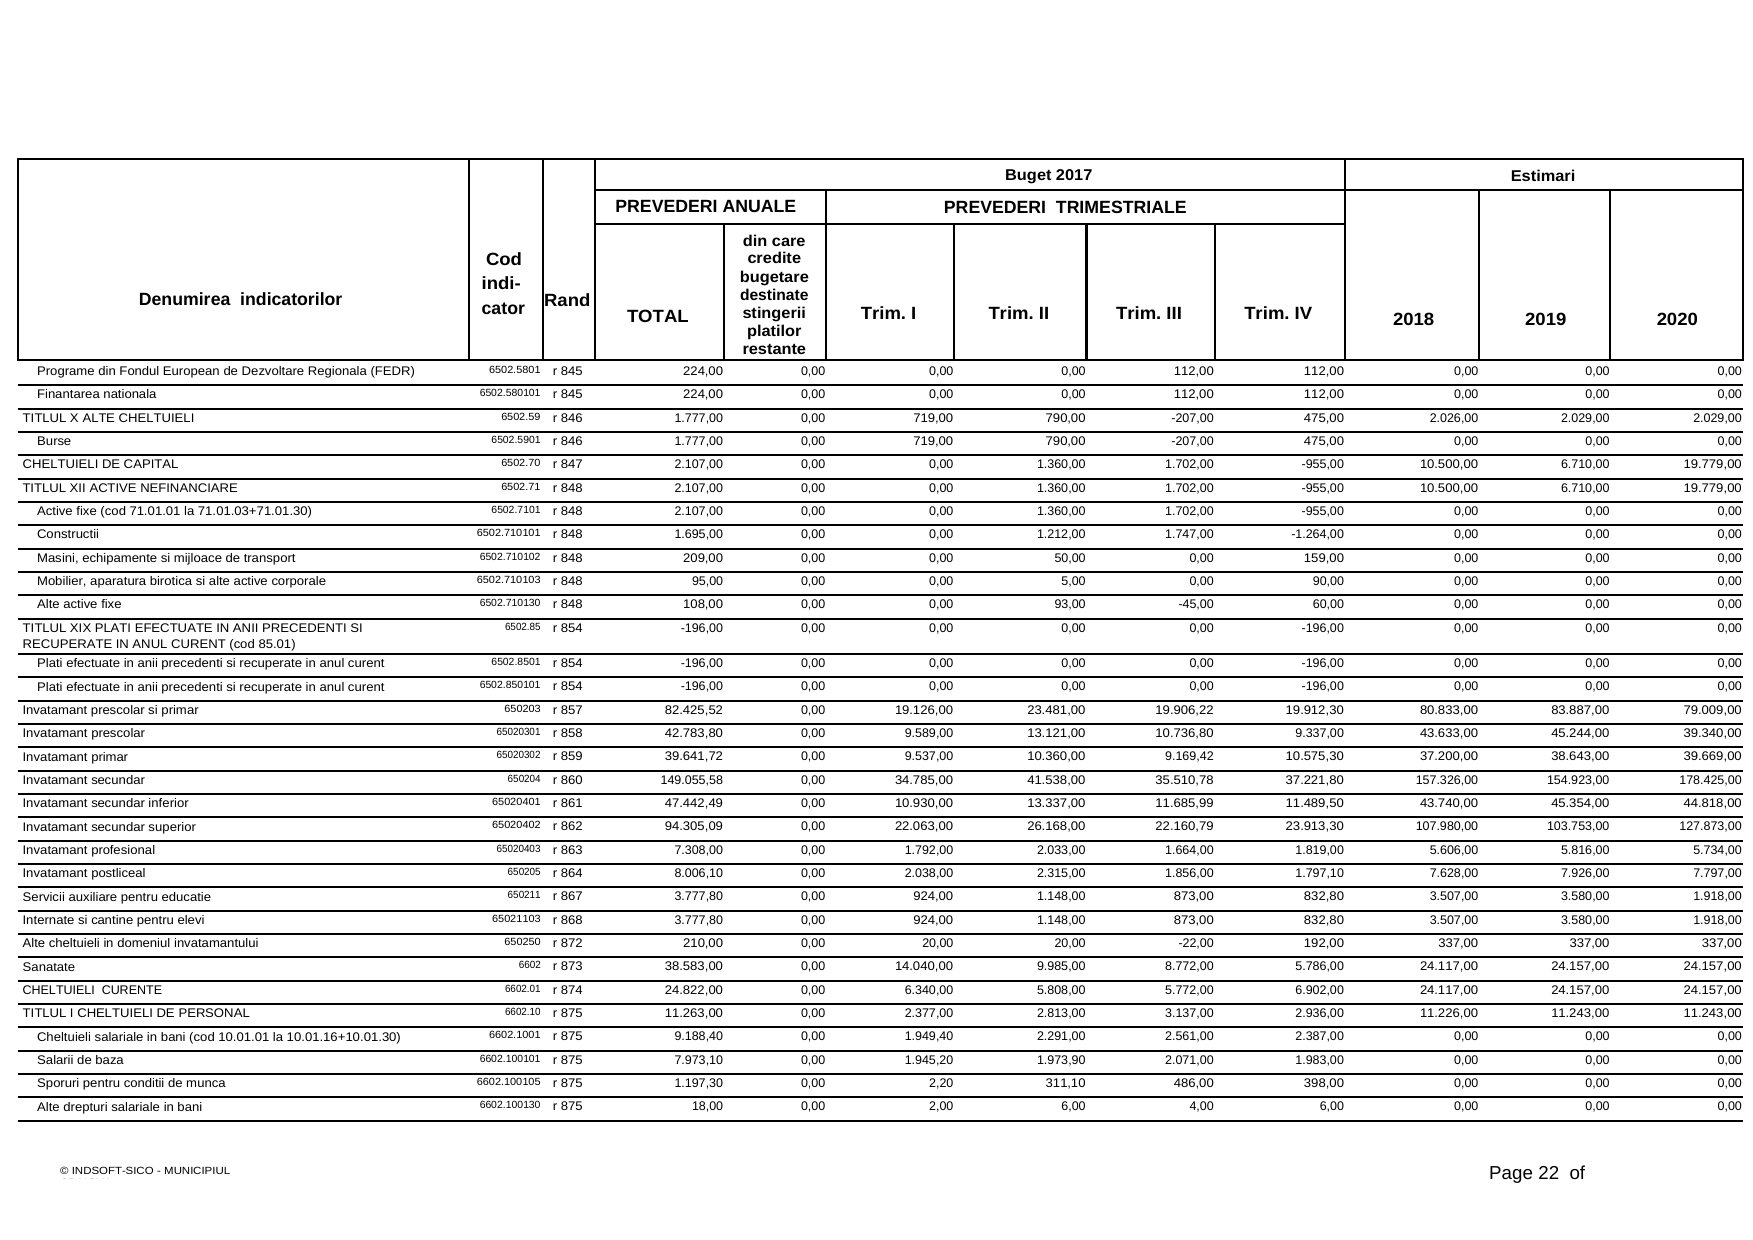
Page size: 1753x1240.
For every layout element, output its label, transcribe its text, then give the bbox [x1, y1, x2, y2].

table_cell 1.777,00 [595, 433, 724, 454]
table_cell r 848 [543, 596, 595, 617]
table_cell 9.589,00 [826, 725, 954, 746]
table_cell 112,00 [1215, 386, 1345, 407]
table_cell 1.973,90 [954, 1052, 1086, 1073]
table_cell 0,00 [826, 678, 954, 699]
table_cell -196,00 [595, 620, 724, 653]
table_cell 0,00 [724, 865, 826, 886]
table_cell 224,00 [595, 361, 724, 384]
table_cell 0,00 [724, 1052, 826, 1073]
table_cell 2.291,00 [954, 1028, 1086, 1049]
table_cell 790,00 [954, 433, 1086, 454]
table_cell 0,00 [1610, 620, 1743, 653]
table_cell 0,00 [1345, 1052, 1479, 1073]
table_cell 832,80 [1215, 912, 1345, 933]
table_cell 0,00 [1345, 596, 1479, 617]
table_cell 2018 [1346, 191, 1478, 359]
table_cell PREVEDERI ANUALE [596, 191, 825, 223]
table_cell 11.243,00 [1610, 1005, 1743, 1026]
table_cell CHELTUIELI CURENTE [18, 982, 469, 1003]
table_cell 90,00 [1215, 573, 1345, 594]
table_cell 2,20 [826, 1075, 954, 1096]
table_cell 0,00 [1345, 655, 1479, 676]
table_cell 24.157,00 [1610, 958, 1743, 979]
table_cell 178.425,00 [1610, 772, 1743, 793]
table_cell 37.200,00 [1345, 748, 1479, 769]
table_cell 6502.710130 [469, 596, 543, 617]
table_cell -196,00 [595, 678, 724, 699]
table_cell 6602.01 [469, 982, 543, 1003]
table_cell 650250 [469, 935, 543, 956]
table_cell 0,00 [1610, 386, 1743, 407]
table_cell 0,00 [1610, 678, 1743, 699]
table_cell 0,00 [1086, 550, 1214, 571]
table_cell 19.912,30 [1215, 702, 1345, 723]
table_cell 13.121,00 [954, 725, 1086, 746]
table_cell 5.786,00 [1215, 958, 1345, 979]
table_cell Burse [18, 433, 469, 454]
table_cell 42.783,80 [595, 725, 724, 746]
table_cell 650203 [469, 702, 543, 723]
table_cell r 845 [543, 361, 595, 384]
table_cell Programe din Fondul European de Dezvoltare Regionala (FEDR) [18, 361, 469, 384]
table_cell r 848 [543, 573, 595, 594]
table_cell Trim. III [1088, 225, 1214, 359]
table_cell 0,00 [826, 596, 954, 617]
table_cell 65020403 [469, 842, 543, 863]
table_cell 157.326,00 [1345, 772, 1479, 793]
table_cell 4,00 [1086, 1098, 1214, 1119]
table_cell -955,00 [1215, 503, 1345, 524]
table_cell r 861 [543, 795, 595, 816]
table_cell 8.772,00 [1086, 958, 1214, 979]
table_cell 6602.10 [469, 1005, 543, 1026]
table_cell 0,00 [1345, 1098, 1479, 1119]
table_cell 9.188,40 [595, 1028, 724, 1049]
table_cell 0,00 [1345, 678, 1479, 699]
table_cell 39.340,00 [1610, 725, 1743, 746]
table_cell r 863 [543, 842, 595, 863]
table_cell Constructii [18, 526, 469, 547]
table_cell 0,00 [954, 678, 1086, 699]
table_cell TITLUL XIX PLATI EFECTUATE IN ANII PRECEDENTI SI RECUPERATE IN ANUL CURENT (cod 85.01) [18, 620, 469, 653]
table_cell Alte drepturi salariale in bani [18, 1098, 469, 1119]
table_cell 19.906,22 [1086, 702, 1214, 723]
table_cell 6502.70 [469, 456, 543, 477]
table_cell 1.983,00 [1215, 1052, 1345, 1073]
table_cell r 845 [543, 386, 595, 407]
table_cell r 875 [543, 1028, 595, 1049]
table_cell 18,00 [595, 1098, 724, 1119]
table_cell 45.354,00 [1479, 795, 1610, 816]
table_cell 0,00 [724, 888, 826, 909]
table_cell 3.580,00 [1479, 888, 1610, 909]
table_cell 0,00 [1479, 503, 1610, 524]
table_cell 0,00 [724, 655, 826, 676]
table_cell 209,00 [595, 550, 724, 571]
table_cell 1.777,00 [595, 410, 724, 431]
table_cell 0,00 [1610, 503, 1743, 524]
table_cell 873,00 [1086, 888, 1214, 909]
table_cell Trim. II [955, 225, 1085, 359]
table_cell 11.226,00 [1345, 1005, 1479, 1026]
table_cell 2.107,00 [595, 503, 724, 524]
table_cell 1.702,00 [1086, 480, 1214, 501]
table_cell 47.442,49 [595, 795, 724, 816]
table_cell 0,00 [954, 386, 1086, 407]
table_cell 20,00 [826, 935, 954, 956]
table_cell 79.009,00 [1610, 702, 1743, 723]
table_cell 0,00 [1610, 655, 1743, 676]
table_cell r 874 [543, 982, 595, 1003]
table_cell r 875 [543, 1075, 595, 1096]
table_cell 0,00 [1610, 550, 1743, 571]
table_cell 2.071,00 [1086, 1052, 1214, 1073]
table_cell 0,00 [724, 503, 826, 524]
table_cell 0,00 [826, 361, 954, 384]
table_cell Invatamant postliceal [18, 865, 469, 886]
table_cell 1.918,00 [1610, 888, 1743, 909]
table_cell 13.337,00 [954, 795, 1086, 816]
table_cell 0,00 [724, 1098, 826, 1119]
table_cell 1.702,00 [1086, 503, 1214, 524]
table_cell 11.685,99 [1086, 795, 1214, 816]
table_cell 3.507,00 [1345, 912, 1479, 933]
table_cell 112,00 [1086, 386, 1214, 407]
table_cell 38.643,00 [1479, 748, 1610, 769]
table_cell 0,00 [724, 678, 826, 699]
table_cell 5.606,00 [1345, 842, 1479, 863]
table_cell 0,00 [826, 655, 954, 676]
table_cell 0,00 [826, 480, 954, 501]
table_cell 1.856,00 [1086, 865, 1214, 886]
table_cell 103.753,00 [1479, 818, 1610, 839]
table_cell 6602.100105 [469, 1075, 543, 1096]
table_cell 1.747,00 [1086, 526, 1214, 547]
table_cell 24.157,00 [1610, 982, 1743, 1003]
table_cell 0,00 [724, 935, 826, 956]
table_cell 192,00 [1215, 935, 1345, 956]
table_cell 6502.7101 [469, 503, 543, 524]
table_cell 0,00 [1610, 1098, 1743, 1119]
table_cell 5.816,00 [1479, 842, 1610, 863]
table_cell 0,00 [724, 982, 826, 1003]
table_cell Invatamant prescolar si primar [18, 702, 469, 723]
table_cell 1.148,00 [954, 888, 1086, 909]
table_cell 873,00 [1086, 912, 1214, 933]
table_cell 65020301 [469, 725, 543, 746]
table_cell 210,00 [595, 935, 724, 956]
table_cell 0,00 [1610, 433, 1743, 454]
table_cell r 868 [543, 912, 595, 933]
table_cell 0,00 [724, 818, 826, 839]
table_cell 83.887,00 [1479, 702, 1610, 723]
table_cell 6,00 [1215, 1098, 1345, 1119]
table_cell 93,00 [954, 596, 1086, 617]
table_cell 1.197,30 [595, 1075, 724, 1096]
table_cell TOTAL [596, 225, 723, 359]
table_cell 2.029,00 [1610, 410, 1743, 431]
table_cell din care credite bugetare destinate stingerii platilor restante [725, 225, 825, 359]
table_cell 5.772,00 [1086, 982, 1214, 1003]
table_cell 10.575,30 [1215, 748, 1345, 769]
table_cell 1.360,00 [954, 503, 1086, 524]
table_cell 650211 [469, 888, 543, 909]
table_cell 11.489,50 [1215, 795, 1345, 816]
table_cell 0,00 [1479, 596, 1610, 617]
table_cell 65020302 [469, 748, 543, 769]
table_cell 5.808,00 [954, 982, 1086, 1003]
table_cell Plati efectuate in anii precedenti si recuperate in anul curent [18, 678, 469, 699]
table_cell 65020401 [469, 795, 543, 816]
table_cell 7.797,00 [1610, 865, 1743, 886]
table_cell 2.107,00 [595, 480, 724, 501]
table_cell Plati efectuate in anii precedenti si recuperate in anul curent [18, 655, 469, 676]
table_cell 41.538,00 [954, 772, 1086, 793]
table_cell 1.212,00 [954, 526, 1086, 547]
table_cell 2.026,00 [1345, 410, 1479, 431]
table_cell 112,00 [1215, 361, 1345, 384]
table_cell 35.510,78 [1086, 772, 1214, 793]
table_cell 6602.100130 [469, 1098, 543, 1119]
table_cell r 846 [543, 410, 595, 431]
table_cell 2,00 [826, 1098, 954, 1119]
table_cell -22,00 [1086, 935, 1214, 956]
table_cell Alte active fixe [18, 596, 469, 617]
table_cell 0,00 [724, 1028, 826, 1049]
table_cell 10.500,00 [1345, 456, 1479, 477]
table_cell r 859 [543, 748, 595, 769]
table_cell 2.936,00 [1215, 1005, 1345, 1026]
table_cell 0,00 [724, 772, 826, 793]
table_cell 38.583,00 [595, 958, 724, 979]
table_cell 398,00 [1215, 1075, 1345, 1096]
table_cell 0,00 [1479, 550, 1610, 571]
table_cell 650205 [469, 865, 543, 886]
table_cell 486,00 [1086, 1075, 1214, 1096]
table_cell r 857 [543, 702, 595, 723]
table_cell 43.740,00 [1345, 795, 1479, 816]
table_cell 1.360,00 [954, 456, 1086, 477]
table_cell 9.537,00 [826, 748, 954, 769]
table_cell r 867 [543, 888, 595, 909]
table_cell 3.777,80 [595, 888, 724, 909]
table_cell Invatamant secundar superior [18, 818, 469, 839]
table_cell 6502.71 [469, 480, 543, 501]
table_cell r 875 [543, 1005, 595, 1026]
table_cell 6602 [469, 958, 543, 979]
table_cell 0,00 [826, 573, 954, 594]
table_cell 10.360,00 [954, 748, 1086, 769]
table_cell r 873 [543, 958, 595, 979]
table_cell 20,00 [954, 935, 1086, 956]
table_header Buget 2017 [596, 160, 1344, 189]
table_cell 0,00 [1610, 573, 1743, 594]
table_cell 0,00 [1610, 526, 1743, 547]
table_cell r 875 [543, 1052, 595, 1073]
table_cell r 848 [543, 526, 595, 547]
table_cell 6502.580101 [469, 386, 543, 407]
table_cell Trim. IV [1216, 225, 1344, 359]
table_cell 0,00 [724, 456, 826, 477]
table_cell 43.633,00 [1345, 725, 1479, 746]
table_cell 19.779,00 [1610, 480, 1743, 501]
table_cell -955,00 [1215, 480, 1345, 501]
table_cell -196,00 [1215, 655, 1345, 676]
table_cell r 848 [543, 480, 595, 501]
table_cell 924,00 [826, 912, 954, 933]
table_cell 1.819,00 [1215, 842, 1345, 863]
table_cell r 872 [543, 935, 595, 956]
table_cell r 854 [543, 655, 595, 676]
table_cell 650204 [469, 772, 543, 793]
table_cell 0,00 [1479, 386, 1610, 407]
table_cell r 854 [543, 620, 595, 653]
table_cell 0,00 [724, 912, 826, 933]
table_cell 0,00 [1479, 678, 1610, 699]
table_cell 0,00 [1086, 655, 1214, 676]
table_cell 2019 [1480, 191, 1609, 359]
table_header Estimari [1346, 160, 1742, 189]
table_cell 0,00 [1479, 526, 1610, 547]
table_cell 127.873,00 [1610, 818, 1743, 839]
table_cell 1.949,40 [826, 1028, 954, 1049]
table_cell 1.918,00 [1610, 912, 1743, 933]
table_cell 0,00 [1610, 361, 1743, 384]
table_cell 0,00 [1345, 526, 1479, 547]
table_cell 1.360,00 [954, 480, 1086, 501]
table_cell 0,00 [724, 725, 826, 746]
table_cell 1.797,10 [1215, 865, 1345, 886]
table_cell 24.822,00 [595, 982, 724, 1003]
table_cell 22.160,79 [1086, 818, 1214, 839]
table_cell 337,00 [1345, 935, 1479, 956]
table_cell 2.107,00 [595, 456, 724, 477]
table_cell 2.377,00 [826, 1005, 954, 1026]
table_cell 6.710,00 [1479, 480, 1610, 501]
table_cell 0,00 [724, 702, 826, 723]
table_cell Invatamant secundar inferior [18, 795, 469, 816]
table_cell TITLUL X ALTE CHELTUIELI [18, 410, 469, 431]
table_cell r 846 [543, 433, 595, 454]
table_cell 0,00 [826, 503, 954, 524]
table_cell Invatamant primar [18, 748, 469, 769]
table_cell 0,00 [1479, 1098, 1610, 1119]
table_cell 0,00 [724, 596, 826, 617]
table_cell 65021103 [469, 912, 543, 933]
table_cell 149.055,58 [595, 772, 724, 793]
table_cell 80.833,00 [1345, 702, 1479, 723]
table_cell Salarii de baza [18, 1052, 469, 1073]
table_cell 1.148,00 [954, 912, 1086, 933]
table_cell 0,00 [1479, 1075, 1610, 1096]
table_cell 3.507,00 [1345, 888, 1479, 909]
table_cell PREVEDERI TRIMESTRIALE [827, 191, 1344, 223]
table_cell 39.641,72 [595, 748, 724, 769]
table_cell 6502.850101 [469, 678, 543, 699]
table_cell 94.305,09 [595, 818, 724, 839]
table_cell 6502.5801 [469, 361, 543, 384]
table_cell 5,00 [954, 573, 1086, 594]
table_cell 0,00 [724, 361, 826, 384]
table_cell 0,00 [1345, 620, 1479, 653]
table_cell 0,00 [1479, 1052, 1610, 1073]
table_cell 0,00 [724, 958, 826, 979]
table_cell 1.945,20 [826, 1052, 954, 1073]
table_cell 1.792,00 [826, 842, 954, 863]
table_cell 1.702,00 [1086, 456, 1214, 477]
table_cell 0,00 [724, 573, 826, 594]
table_cell 6602.100101 [469, 1052, 543, 1073]
table_cell r 848 [543, 550, 595, 571]
table_cell 0,00 [1345, 1028, 1479, 1049]
table_cell Masini, echipamente si mijloace de transport [18, 550, 469, 571]
table_cell 95,00 [595, 573, 724, 594]
table_cell 0,00 [1479, 655, 1610, 676]
table_cell 0,00 [1345, 386, 1479, 407]
table_cell 224,00 [595, 386, 724, 407]
table_cell 832,80 [1215, 888, 1345, 909]
table_cell -1.264,00 [1215, 526, 1345, 547]
table_cell 0,00 [1345, 573, 1479, 594]
table_cell 924,00 [826, 888, 954, 909]
table_cell 0,00 [1086, 573, 1214, 594]
table_cell Mobilier, aparatura birotica si alte active corporale [18, 573, 469, 594]
table_cell 0,00 [1345, 433, 1479, 454]
table_cell Cheltuieli salariale in bani (cod 10.01.01 la 10.01.16+10.01.30) [18, 1028, 469, 1049]
table_cell 50,00 [954, 550, 1086, 571]
table_cell 1.664,00 [1086, 842, 1214, 863]
table_cell 1.695,00 [595, 526, 724, 547]
table_cell 2.387,00 [1215, 1028, 1345, 1049]
table_cell 107.980,00 [1345, 818, 1479, 839]
table_cell Sanatate [18, 958, 469, 979]
table_cell 26.168,00 [954, 818, 1086, 839]
table_cell 112,00 [1086, 361, 1214, 384]
table_cell 6.340,00 [826, 982, 954, 1003]
table_cell 3.777,80 [595, 912, 724, 933]
table_cell r 854 [543, 678, 595, 699]
table_cell 7.308,00 [595, 842, 724, 863]
table_cell r 860 [543, 772, 595, 793]
table_cell CHELTUIELI DE CAPITAL [18, 456, 469, 477]
table_cell 311,10 [954, 1075, 1086, 1096]
table_cell 0,00 [1610, 1075, 1743, 1096]
table_cell 154.923,00 [1479, 772, 1610, 793]
table_cell 108,00 [595, 596, 724, 617]
table_cell 0,00 [954, 655, 1086, 676]
table_cell 6502.85 [469, 620, 543, 653]
table_header Rand [544, 160, 594, 359]
table_cell -196,00 [1215, 620, 1345, 653]
table_cell 2.813,00 [954, 1005, 1086, 1026]
table_cell 0,00 [1610, 1052, 1743, 1073]
table_cell r 875 [543, 1098, 595, 1119]
table_cell 6502.710103 [469, 573, 543, 594]
table_cell 337,00 [1610, 935, 1743, 956]
table_cell 22.063,00 [826, 818, 954, 839]
table_cell Alte cheltuieli in domeniul invatamantului [18, 935, 469, 956]
table_cell 0,00 [826, 620, 954, 653]
table_cell 2.033,00 [954, 842, 1086, 863]
table_cell Finantarea nationala [18, 386, 469, 407]
table_cell 6502.59 [469, 410, 543, 431]
table_cell 6502.710101 [469, 526, 543, 547]
table_cell -45,00 [1086, 596, 1214, 617]
table_cell 0,00 [1479, 573, 1610, 594]
table_cell 2020 [1611, 191, 1742, 359]
table_cell 6602.1001 [469, 1028, 543, 1049]
table_cell 14.040,00 [826, 958, 954, 979]
table_cell 2.038,00 [826, 865, 954, 886]
table_cell r 858 [543, 725, 595, 746]
table_cell 790,00 [954, 410, 1086, 431]
table_cell 11.243,00 [1479, 1005, 1610, 1026]
table_cell 24.157,00 [1479, 982, 1610, 1003]
table_cell 6502.710102 [469, 550, 543, 571]
table_cell 11.263,00 [595, 1005, 724, 1026]
table_cell 0,00 [724, 410, 826, 431]
table_cell 0,00 [724, 433, 826, 454]
table_cell 45.244,00 [1479, 725, 1610, 746]
table_cell 0,00 [724, 620, 826, 653]
table_cell 6,00 [954, 1098, 1086, 1119]
table_cell 0,00 [826, 550, 954, 571]
table_cell 0,00 [1345, 550, 1479, 571]
table_cell 0,00 [724, 1005, 826, 1026]
table_cell 0,00 [724, 1075, 826, 1096]
table_cell r 847 [543, 456, 595, 477]
table_cell 337,00 [1479, 935, 1610, 956]
table_cell 24.117,00 [1345, 982, 1479, 1003]
table_cell 0,00 [954, 620, 1086, 653]
table_cell 34.785,00 [826, 772, 954, 793]
table_cell 0,00 [1610, 1028, 1743, 1049]
table_cell 24.117,00 [1345, 958, 1479, 979]
table_cell 3.137,00 [1086, 1005, 1214, 1026]
table_cell 0,00 [1345, 1075, 1479, 1096]
table_cell 0,00 [1479, 1028, 1610, 1049]
table_cell 10.736,80 [1086, 725, 1214, 746]
table_cell Internate si cantine pentru elevi [18, 912, 469, 933]
table_cell 0,00 [1479, 433, 1610, 454]
table_cell 6.902,00 [1215, 982, 1345, 1003]
table_cell -196,00 [1215, 678, 1345, 699]
table_cell 475,00 [1215, 433, 1345, 454]
table_cell 0,00 [826, 386, 954, 407]
table_cell 39.669,00 [1610, 748, 1743, 769]
table_cell 2.561,00 [1086, 1028, 1214, 1049]
table_cell 24.157,00 [1479, 958, 1610, 979]
table_cell TITLUL I CHELTUIELI DE PERSONAL [18, 1005, 469, 1026]
table_cell 0,00 [1479, 361, 1610, 384]
table_cell 0,00 [724, 386, 826, 407]
table_cell 37.221,80 [1215, 772, 1345, 793]
table_cell 0,00 [1345, 503, 1479, 524]
table_cell 719,00 [826, 410, 954, 431]
table_cell 0,00 [1086, 620, 1214, 653]
table_cell 23.913,30 [1215, 818, 1345, 839]
table_cell 8.006,10 [595, 865, 724, 886]
table_cell 60,00 [1215, 596, 1345, 617]
table_header Cod indi- cator [470, 160, 542, 359]
table_cell 475,00 [1215, 410, 1345, 431]
table_cell 6502.8501 [469, 655, 543, 676]
table_cell 9.985,00 [954, 958, 1086, 979]
table_cell 65020402 [469, 818, 543, 839]
table_cell 0,00 [1345, 361, 1479, 384]
table_cell Invatamant prescolar [18, 725, 469, 746]
table_cell 0,00 [724, 526, 826, 547]
table_cell 0,00 [826, 456, 954, 477]
table_cell 9.337,00 [1215, 725, 1345, 746]
table_cell Servicii auxiliare pentru educatie [18, 888, 469, 909]
table_cell r 848 [543, 503, 595, 524]
table_cell 2.029,00 [1479, 410, 1610, 431]
table_cell Trim. I [827, 225, 953, 359]
table_cell 0,00 [724, 842, 826, 863]
table_cell 0,00 [1610, 596, 1743, 617]
table_cell 19.126,00 [826, 702, 954, 723]
table_cell 0,00 [1479, 620, 1610, 653]
table_cell 0,00 [1086, 678, 1214, 699]
table_cell 719,00 [826, 433, 954, 454]
table_cell -196,00 [595, 655, 724, 676]
table_cell 0,00 [724, 795, 826, 816]
table_cell -207,00 [1086, 410, 1214, 431]
table_cell r 862 [543, 818, 595, 839]
table_cell 0,00 [954, 361, 1086, 384]
table_cell 0,00 [724, 550, 826, 571]
table_cell 10.500,00 [1345, 480, 1479, 501]
table_cell 5.734,00 [1610, 842, 1743, 863]
table_cell -207,00 [1086, 433, 1214, 454]
table_cell 7.973,10 [595, 1052, 724, 1073]
table_header Denumirea indicatorilor [19, 160, 468, 359]
table_cell Invatamant secundar [18, 772, 469, 793]
table_cell Invatamant profesional [18, 842, 469, 863]
table_cell 7.628,00 [1345, 865, 1479, 886]
table_cell 0,00 [826, 526, 954, 547]
table_cell 44.818,00 [1610, 795, 1743, 816]
table_cell 19.779,00 [1610, 456, 1743, 477]
table_cell 23.481,00 [954, 702, 1086, 723]
table_cell 0,00 [724, 480, 826, 501]
table_cell -955,00 [1215, 456, 1345, 477]
table_cell 9.169,42 [1086, 748, 1214, 769]
table_cell 7.926,00 [1479, 865, 1610, 886]
table_cell 3.580,00 [1479, 912, 1610, 933]
table_cell 0,00 [724, 748, 826, 769]
table_cell Sporuri pentru conditii de munca [18, 1075, 469, 1096]
table_cell 6502.5901 [469, 433, 543, 454]
table_cell 159,00 [1215, 550, 1345, 571]
table_cell 6.710,00 [1479, 456, 1610, 477]
table_cell 2.315,00 [954, 865, 1086, 886]
table_cell 10.930,00 [826, 795, 954, 816]
table_cell Active fixe (cod 71.01.01 la 71.01.03+71.01.30) [18, 503, 469, 524]
table_cell r 864 [543, 865, 595, 886]
table_cell TITLUL XII ACTIVE NEFINANCIARE [18, 480, 469, 501]
table_cell 82.425,52 [595, 702, 724, 723]
